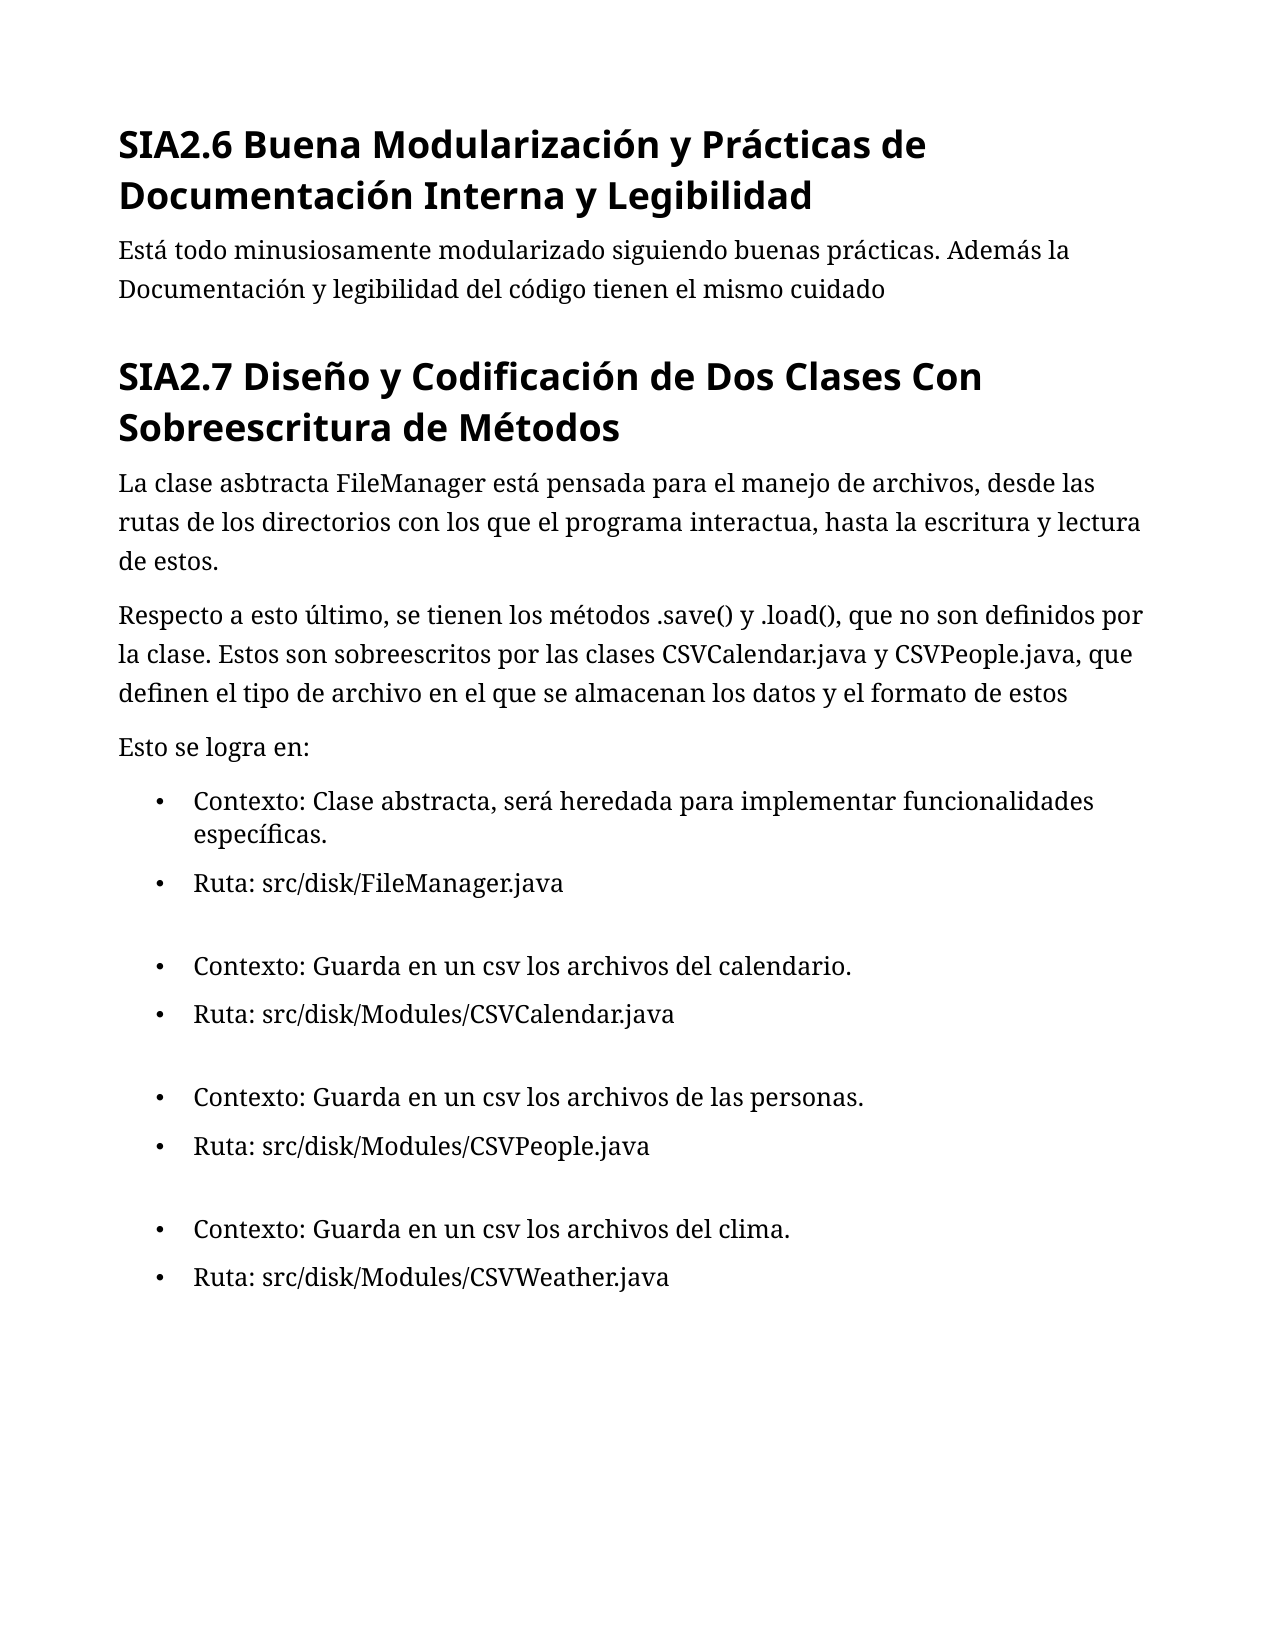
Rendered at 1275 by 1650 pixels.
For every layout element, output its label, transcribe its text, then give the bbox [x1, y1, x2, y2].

list Contexto: Guarda en un csv los archivos de las personas. [156, 1080, 1157, 1114]
list Contexto: Guarda en un csv los archivos del clima. [156, 1211, 1157, 1245]
text Respecto a esto último, se tienen los métodos .save() y .load(), que no son definidos por la clase. Estos son sobreescritos por las clases CSVCalendar.java y CSVPeople.java, que definen el tipo de archivo en el que se almacenan los datos y el formato de estos [118, 597, 1157, 710]
list Contexto: Clase abstracta, será heredada para implementar funcionalidades específicas. [156, 783, 1157, 851]
subtitle SIA2.6 Buena Modularización y Prácticas de Documentación Interna y Legibilidad [118, 118, 1157, 220]
list Ruta: src/disk/Modules/CSVWeather.java [156, 1260, 1157, 1294]
list Contexto: Guarda en un csv los archivos del calendario. [156, 948, 1157, 983]
list Ruta: src/disk/FileManager.java [156, 866, 1157, 900]
text La clase asbtracta FileManager está pensada para el manejo de archivos, desde las rutas de los directorios con los que el programa interactua, hasta la escritura y lectura de estos. [118, 465, 1157, 578]
text Esto se logra en: [118, 729, 1157, 763]
text Está todo minusiosamente modularizado siguiendo buenas prácticas. Además la Documentación y legibilidad del código tienen el mismo cuidado [118, 233, 1157, 306]
list Ruta: src/disk/Modules/CSVCalendar.java [156, 997, 1157, 1031]
subtitle SIA2.7 Diseño y Codificación de Dos Clases Con Sobreescritura de Métodos [118, 351, 1157, 453]
list Ruta: src/disk/Modules/CSVPeople.java [156, 1128, 1157, 1163]
